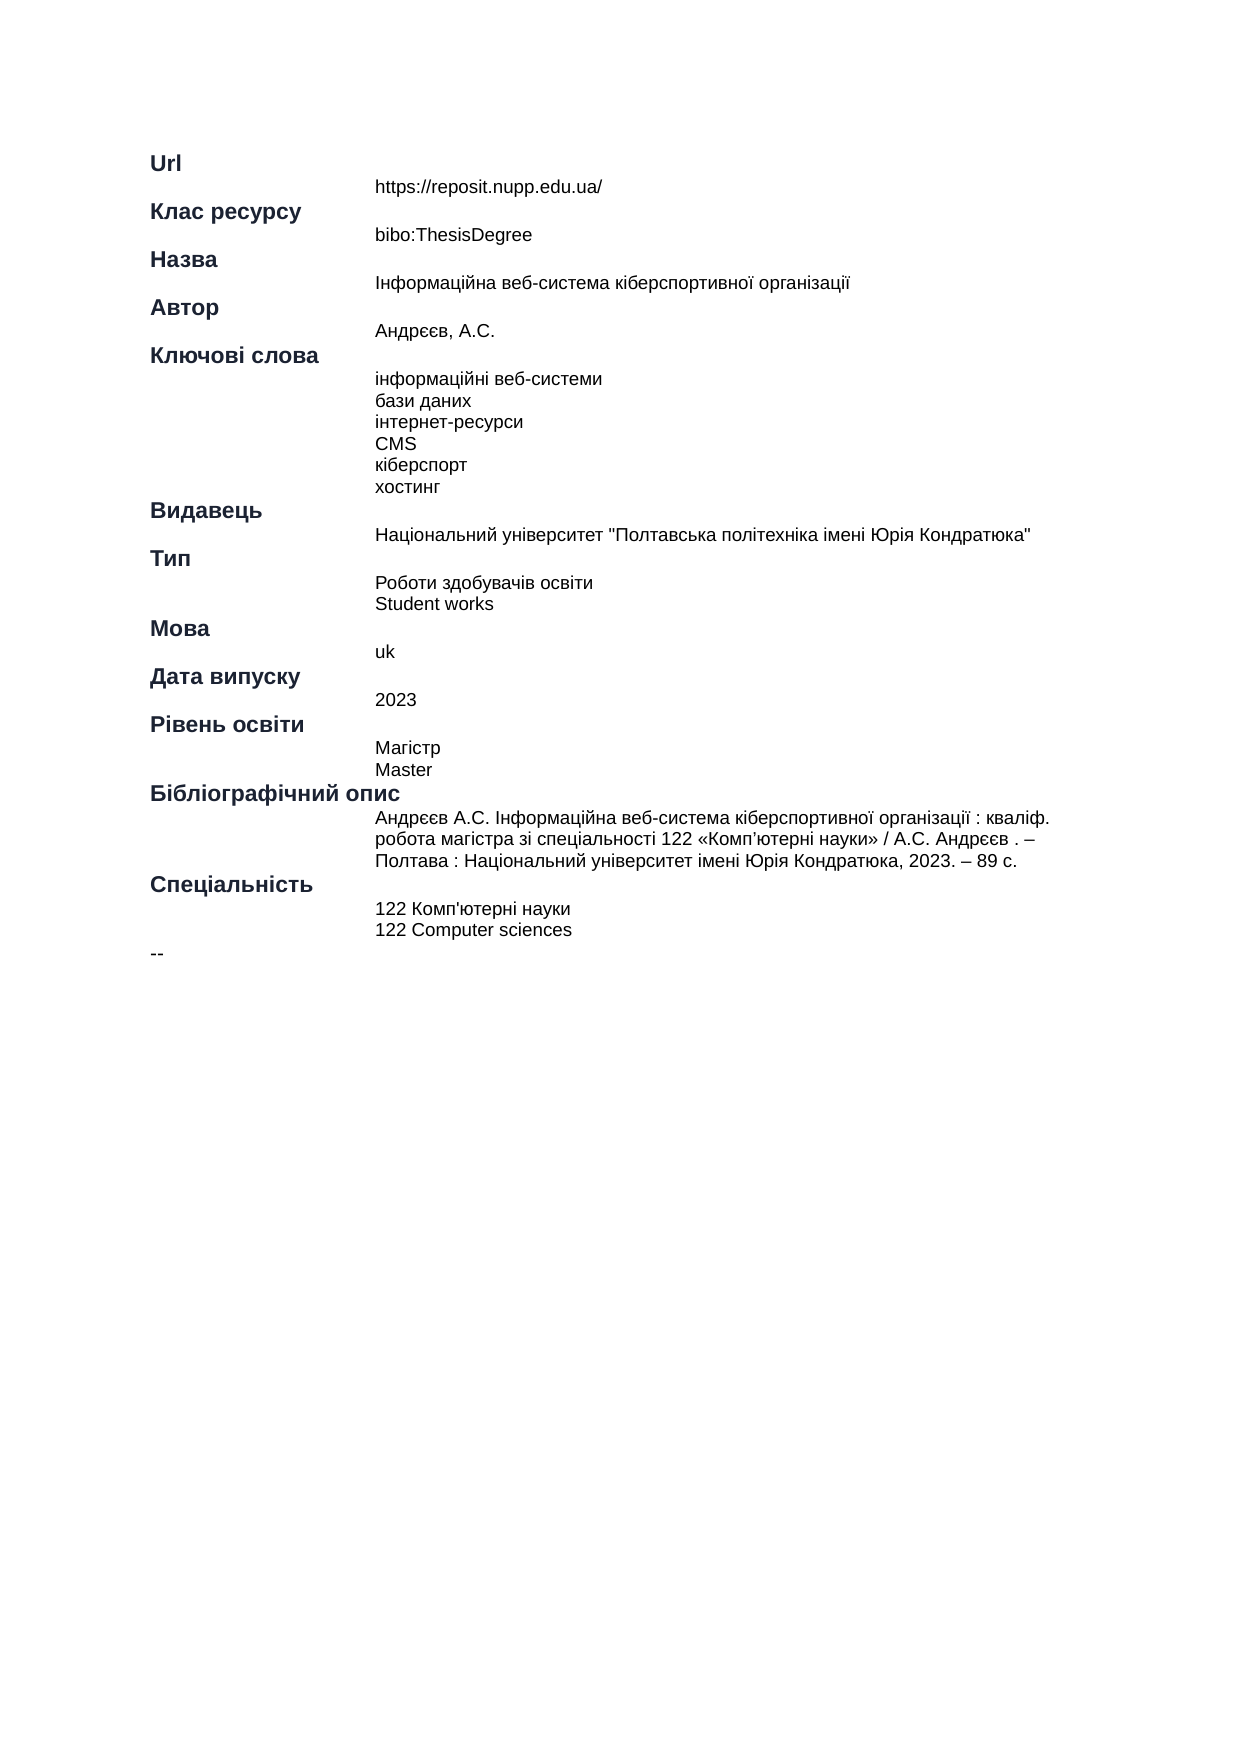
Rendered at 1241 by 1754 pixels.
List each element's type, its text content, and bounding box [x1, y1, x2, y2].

text Url [150, 150, 1090, 176]
text Спеціальність [150, 871, 1090, 897]
text інформаційні веб-системи [375, 368, 1090, 389]
text кіберспорт [375, 454, 1090, 476]
text інтернет-ресурси [375, 411, 1090, 433]
text Назва [150, 246, 1090, 272]
text Магістр [375, 737, 1090, 758]
text 122 Computer sciences [375, 919, 1090, 941]
text Інформаційна веб-система кіберспортивної організації [375, 272, 1090, 294]
text 122 Комп'ютерні науки [375, 897, 1090, 919]
text -- [150, 941, 1090, 964]
text CMS [375, 433, 1090, 454]
text Андрєєв, А.С. [375, 320, 1090, 342]
text Master [375, 758, 1090, 780]
text Бібліографічний опис [150, 780, 1090, 806]
text Автор [150, 294, 1090, 320]
text Тип [150, 545, 1090, 572]
text Мова [150, 615, 1090, 641]
text https://reposit.nupp.edu.ua/ [375, 176, 1090, 198]
text хостинг [375, 476, 1090, 497]
text Рівень освіти [150, 711, 1090, 737]
text Видавець [150, 497, 1090, 524]
text uk [375, 641, 1090, 663]
text 2023 [375, 689, 1090, 711]
text бази даних [375, 389, 1090, 411]
text Ключові слова [150, 342, 1090, 368]
text Клас ресурсу [150, 198, 1090, 224]
text Дата випуску [150, 663, 1090, 689]
text bibo:ThesisDegree [375, 224, 1090, 246]
text Student works [375, 593, 1090, 615]
text Національний університет "Полтавська політехніка імені Юрія Кондратюка" [375, 524, 1090, 545]
text Роботи здобувачів освіти [375, 572, 1090, 593]
text Андрєєв А.С. Інформаційна веб-система кіберспортивної організації : кваліф. робота магістра зі спеціальності 122 «Комп’ютерні науки» / А.С. Андрєєв . – Полтава : Національний університет імені Юрія Кондратюка, 2023. – 89 с. [375, 806, 1090, 871]
